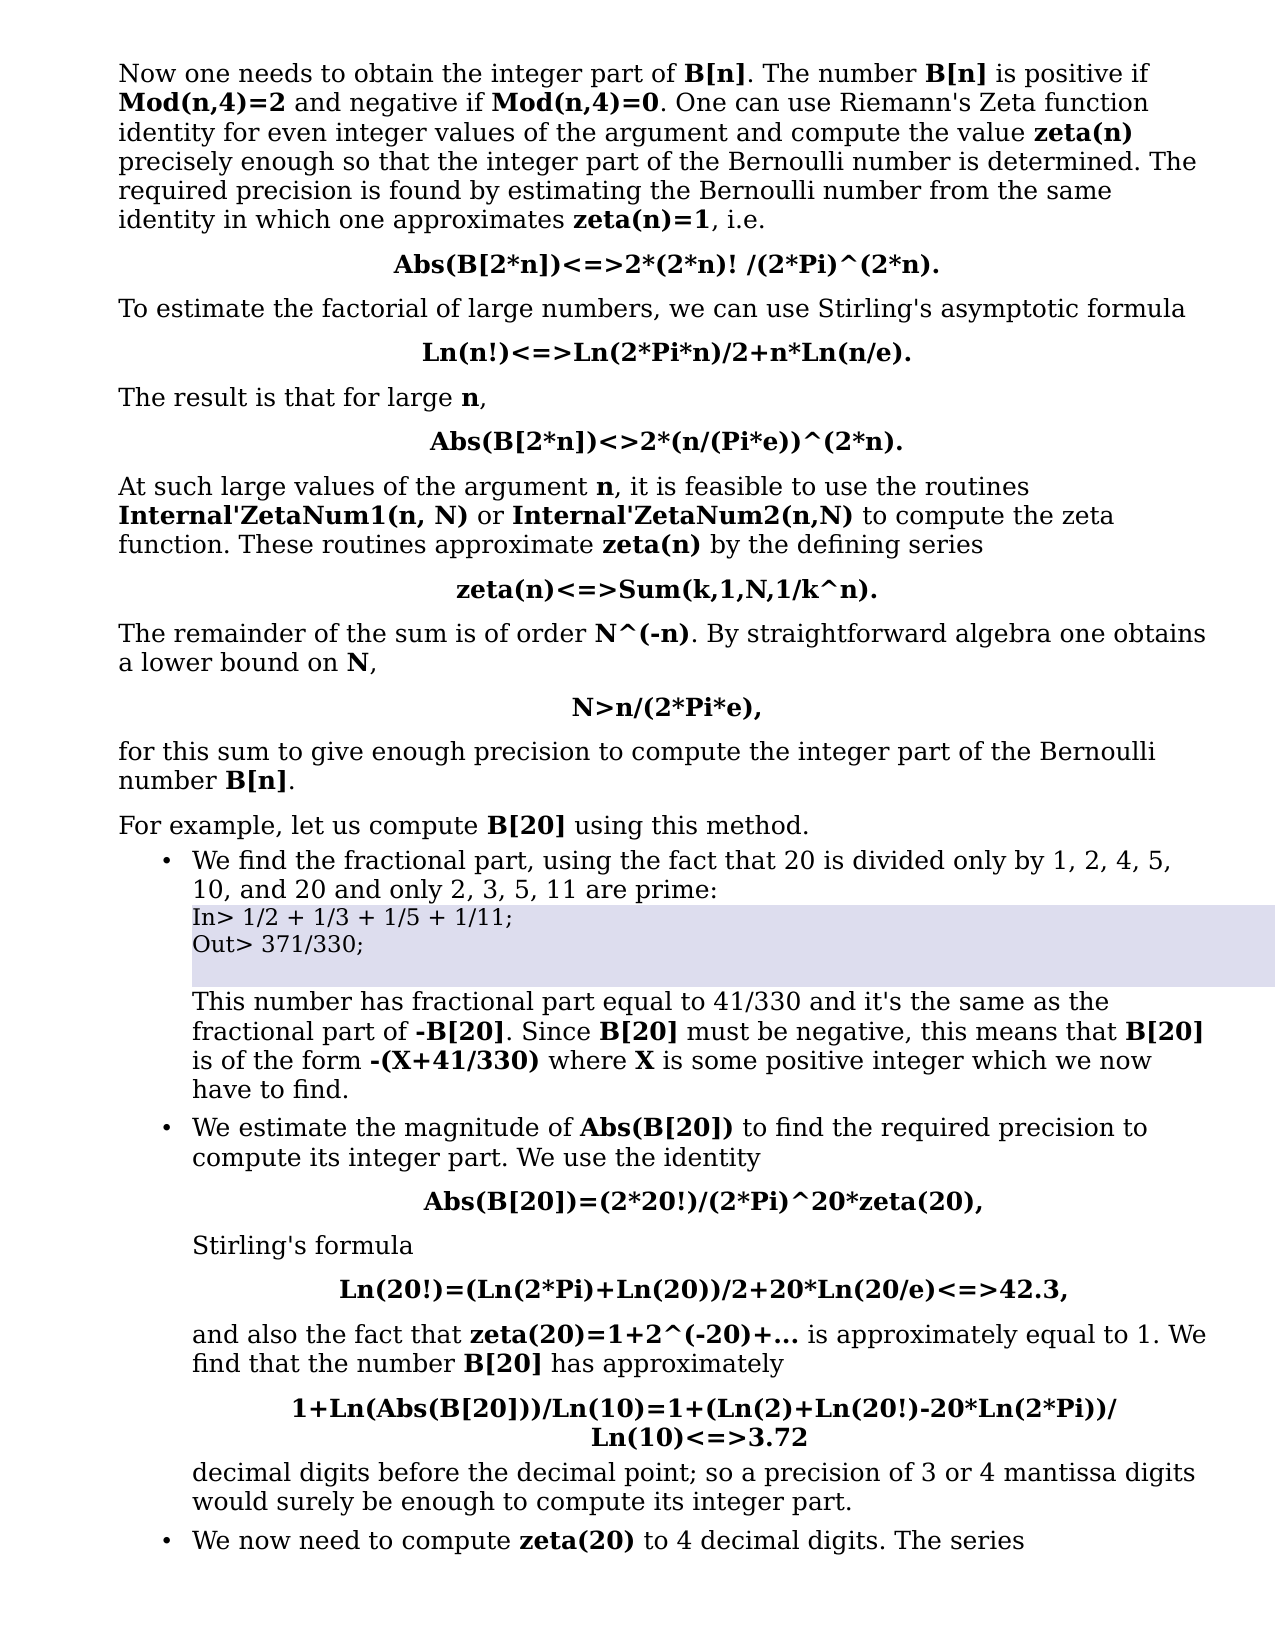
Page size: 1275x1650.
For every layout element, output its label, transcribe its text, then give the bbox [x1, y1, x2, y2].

table_header In> 1/2 + 1/3 + 1/5 + 1/11; Out> 371/330; [192, 905, 1275, 987]
list decimal digits before the decimal point; so a precision of 3 or 4 mantissa digits would surely be enough to compute its integer part. [162, 1458, 1216, 1517]
list We now need to compute zeta(20) to 4 decimal digits. The series [162, 1526, 1216, 1555]
text The remainder of the sum is of order N^(-n). By straightforward algebra one obtains a lower bound on N, [118, 619, 1216, 678]
text zeta(n)<=>Sum(k,1,N,1/k^n). [118, 575, 1216, 604]
text Ln(n!)<=>Ln(2*Pi*n)/2+n*Ln(n/e). [118, 338, 1216, 368]
text for this sum to give enough precision to compute the integer part of the Bernoulli number B[n]. [118, 737, 1216, 796]
text Now one needs to obtain the integer part of B[n]. The number B[n] is positive if Mod(n,4)=2 and negative if Mod(n,4)=0. One can use Riemann's Zeta function identity for even integer values of the argument and compute the value zeta(n) precisely enough so that the integer part of the Bernoulli number is determined. The required precision is found by estimating the Bernoulli number from the same identity in which one approximates zeta(n)=1, i.e. [118, 59, 1216, 235]
list Abs(B[20])=(2*20!)/(2*Pi)^20*zeta(20), [162, 1187, 1216, 1216]
list We find the fractional part, using the fact that 20 is divided only by 1, 2, 4, 5, 10, and 20 and only 2, 3, 5, 11 are prime: [162, 846, 1216, 904]
text The result is that for large n, [118, 383, 1216, 412]
list This number has fractional part equal to 41/330 and it's the same as the fractional part of -B[20]. Since B[20] must be negative, this means that B[20] is of the form -(X+41/330) where X is some positive integer which we now have to find. [162, 987, 1216, 1104]
text Abs(B[2*n])<=>2*(2*n)! /(2*Pi)^(2*n). [118, 250, 1216, 279]
list We estimate the magnitude of Abs(B[20]) to find the required precision to compute its integer part. We use the identity [162, 1113, 1216, 1172]
text N>n/(2*Pi*e), [118, 693, 1216, 722]
text Abs(B[2*n])<>2*(n/(Pi*e))^(2*n). [118, 427, 1216, 457]
text To estimate the factorial of large numbers, we can use Stirling's asymptotic formula [118, 294, 1216, 323]
text At such large values of the argument n, it is feasible to use the routines Internal'ZetaNum1(n, N) or Internal'ZetaNum2(n,N) to compute the zeta function. These routines approximate zeta(n) by the defining series [118, 472, 1216, 560]
list 1+Ln(Abs(B[20]))/Ln(10)=1+(Ln(2)+Ln(20!)-20*Ln(2*Pi))/Ln(10)<=>3.72 [162, 1393, 1216, 1452]
list Stirling's formula [162, 1231, 1216, 1260]
text For example, let us compute B[20] using this method. [118, 811, 1216, 840]
list and also the fact that zeta(20)=1+2^(-20)+... is approximately equal to 1. We find that the number B[20] has approximately [162, 1320, 1216, 1378]
list Ln(20!)=(Ln(2*Pi)+Ln(20))/2+20*Ln(20/e)<=>42.3, [162, 1275, 1216, 1305]
